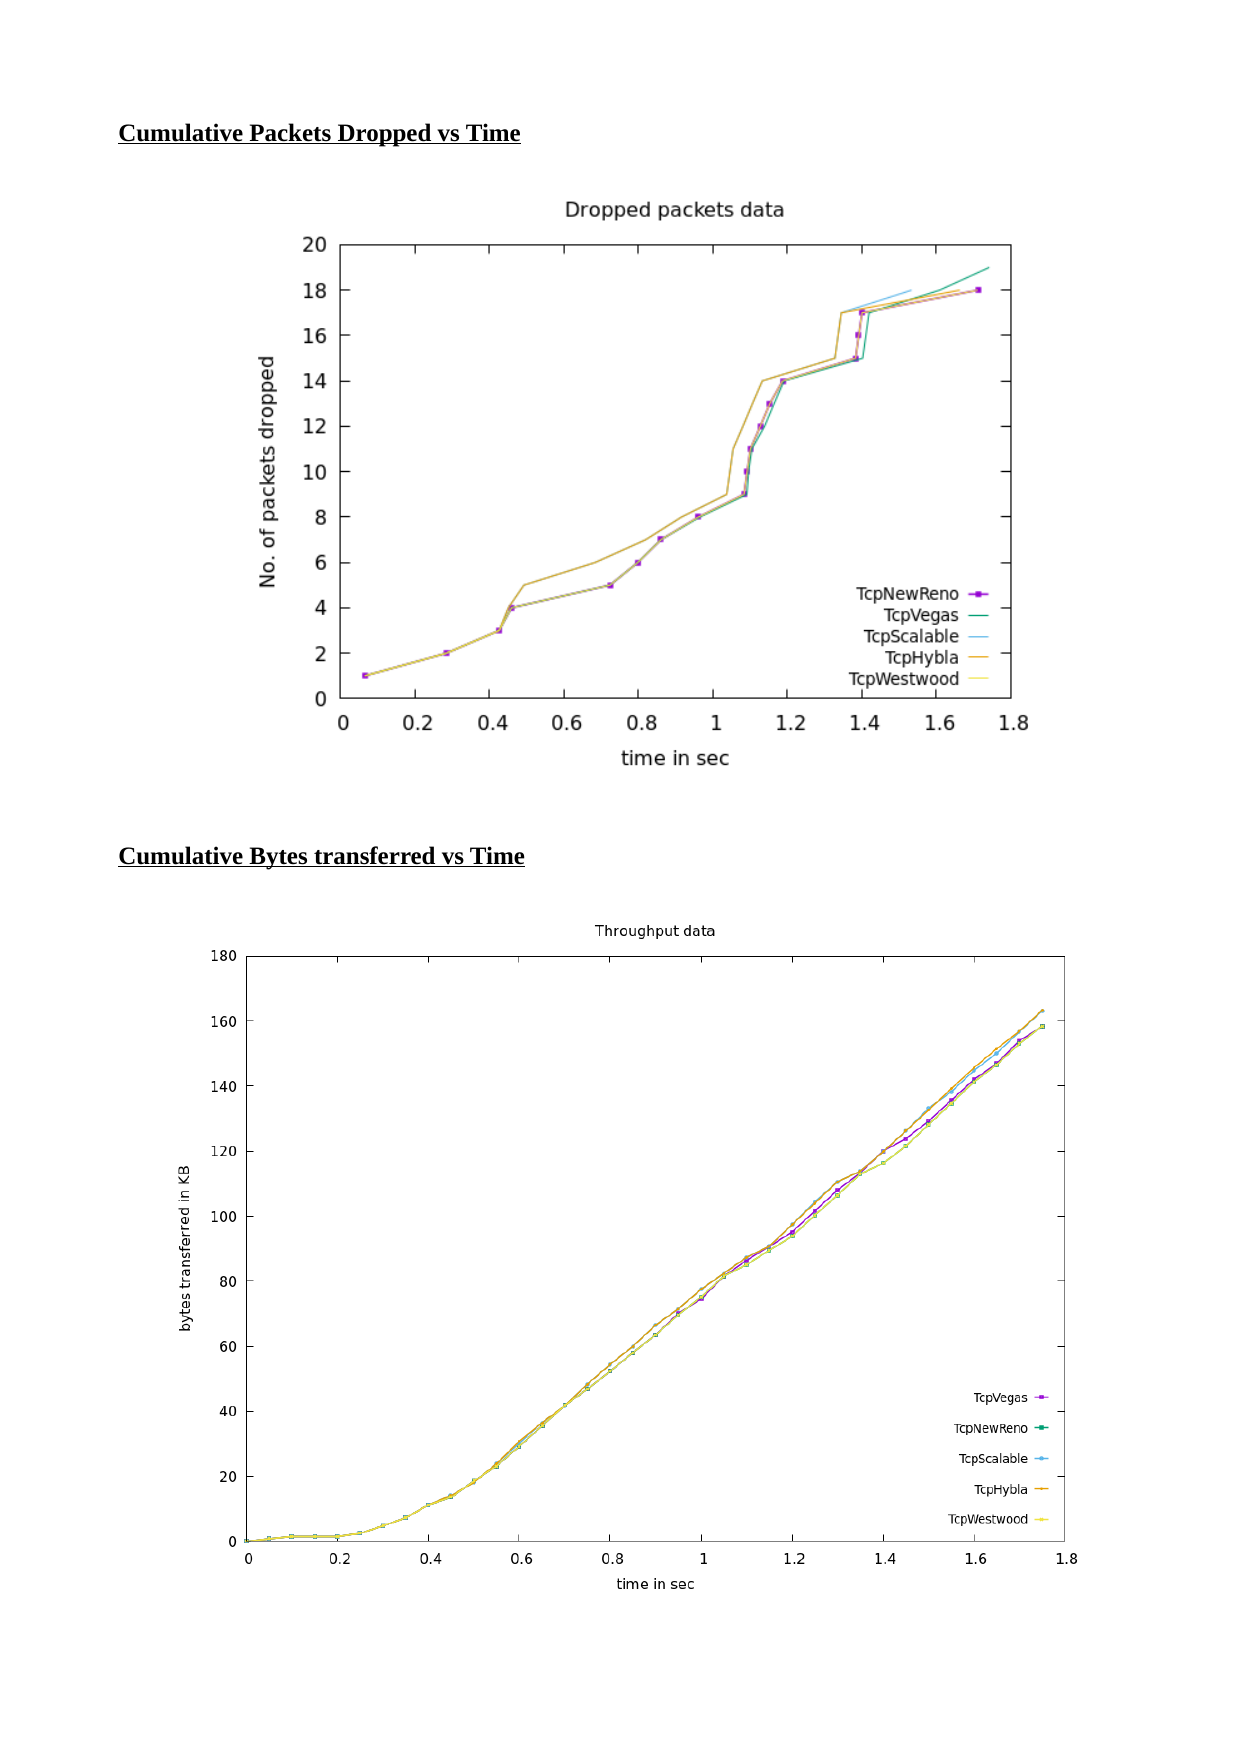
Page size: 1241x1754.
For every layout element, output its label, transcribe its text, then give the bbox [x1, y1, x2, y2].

picture [170, 904, 1091, 1595]
text Cumulative Bytes transferred vs Time [118, 841, 1122, 869]
text Cumulative Packets Dropped vs Time [118, 118, 1122, 147]
picture [247, 173, 1048, 774]
